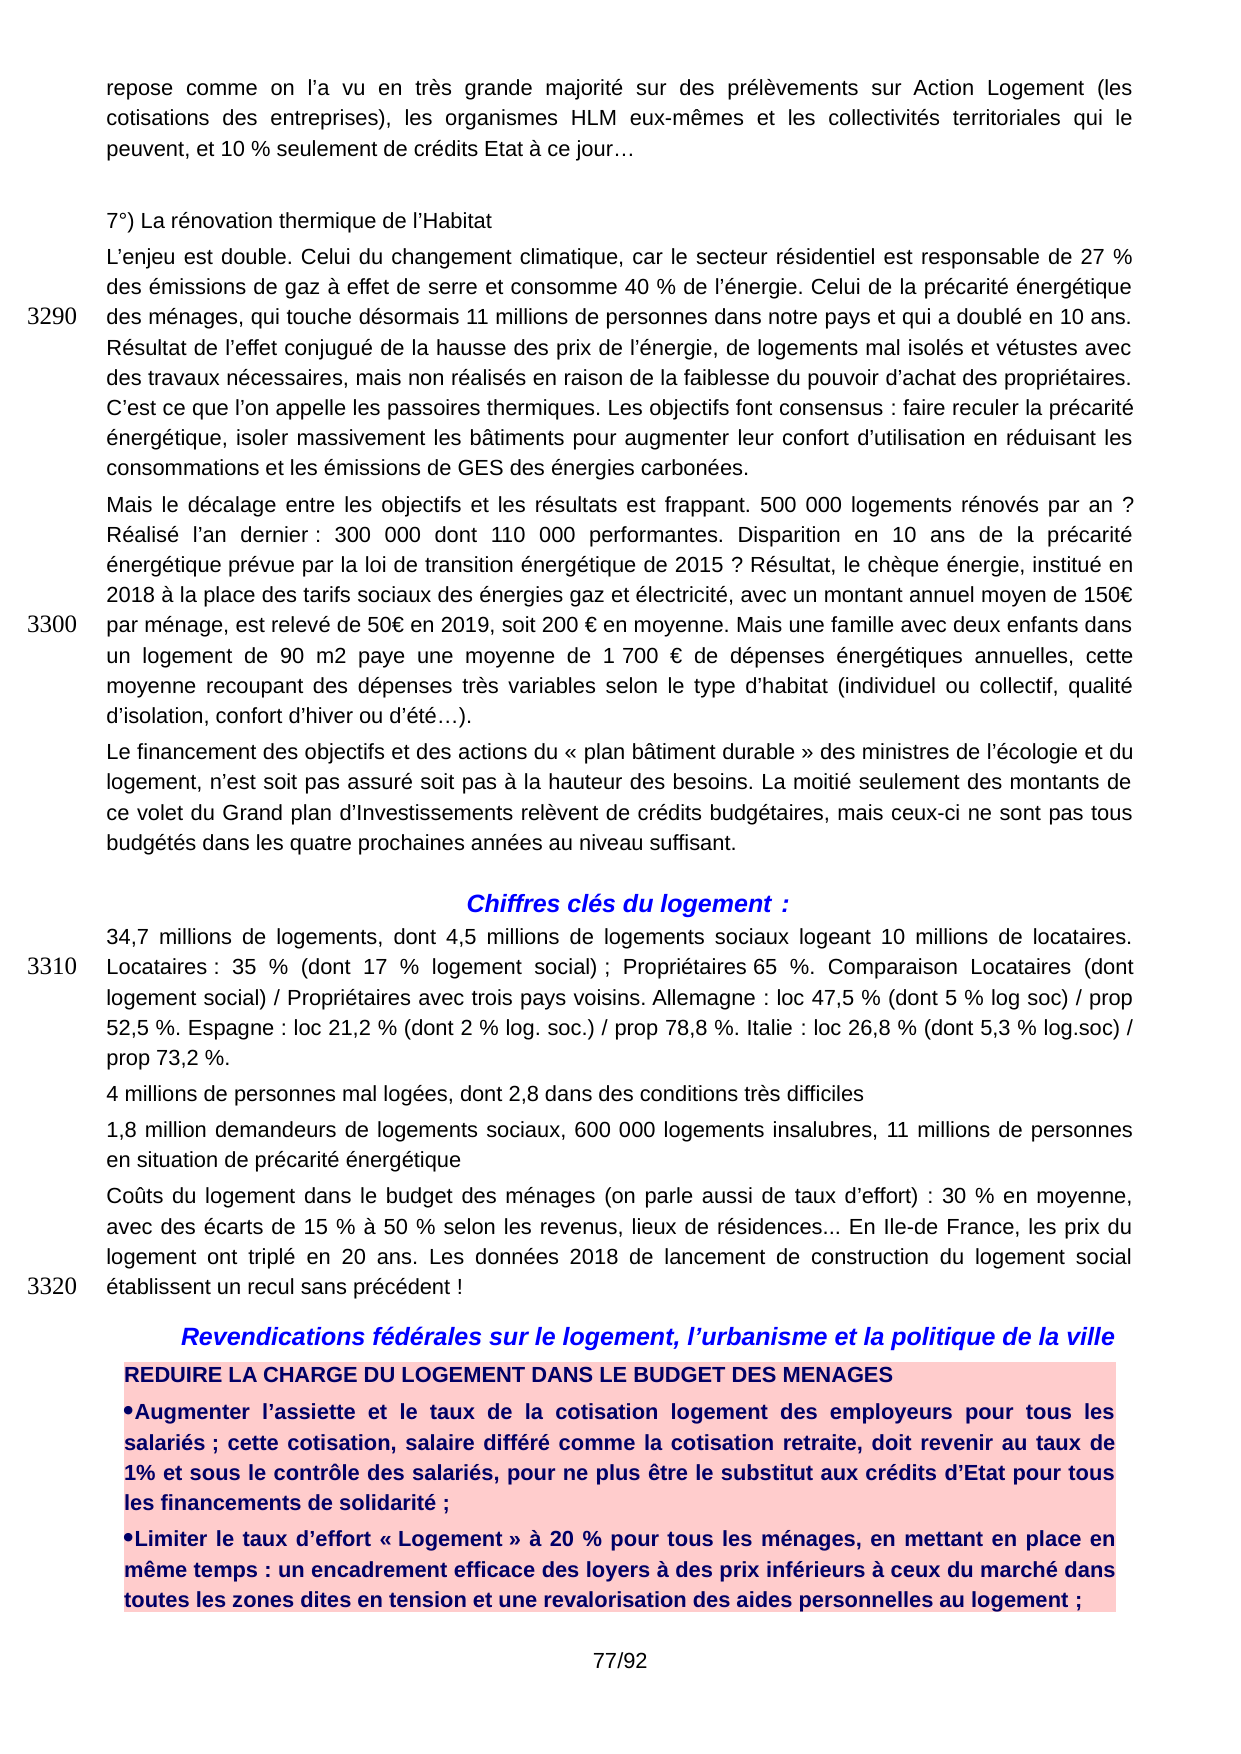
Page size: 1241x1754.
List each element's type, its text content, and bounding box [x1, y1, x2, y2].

subtitle Chiffres clés du logement : [124, 889, 1134, 918]
text 34,7 millions de logements, dont 4,5 millions de logements sociaux logeant 10 millions de locataires. Locataires : 35 % (dont 17 % logement social) ; Propriétaires 65 %. Comparaison Locataires (dont logement social) / Propriétaires avec trois pays voisins. Allemagne : loc 47,5 % (dont 5 % log soc) / prop 52,5 %. Espagne : loc 21,2 % (dont 2 % log. soc.) / prop 78,8 %. Italie : loc 26,8 % (dont 5,3 % log.soc) / prop 73,2 %. [106, 924, 1134, 1070]
text Coûts du logement dans le budget des ménages (on parle aussi de taux d’effort) : 30 % en moyenne, avec des écarts de 15 % à 50 % selon les revenus, lieux de résidences... En Ile-de France, les prix du logement ont triplé en 20 ans. Les données 2018 de lancement de construction du logement social établissent un recul sans précédent ! [106, 1183, 1134, 1299]
text 4 millions de personnes mal logées, dont 2,8 dans des conditions très difficiles [106, 1081, 1134, 1106]
text Mais le décalage entre les objectifs et les résultats est frappant. 500 000 logements rénovés par an ? Réalisé l’an dernier : 300 000 dont 110 000 performantes. Disparition en 10 ans de la précarité énergétique prévue par la loi de transition énergétique de 2015 ? Résultat, le chèque énergie, institué en 2018 à la place des tarifs sociaux des énergies gaz et électricité, avec un montant annuel moyen de 150€ par ménage, est relevé de 50€ en 2019, soit 200 € en moyenne. Mais une famille avec deux enfants dans un logement de 90 m2 paye une moyenne de 1 700 € de dépenses énergétiques annuelles, cette moyenne recoupant des dépenses très variables selon le type d’habitat (individuel ou collectif, qualité d’isolation, confort d’hiver ou d’été…). [106, 491, 1134, 728]
text Le financement des objectifs et des actions du « plan bâtiment durable » des ministres de l’écologie et du logement, n’est soit pas assuré soit pas à la hauteur des besoins. La moitié seulement des montants de ce volet du Grand plan d’Investissements relèvent de crédits budgétaires, mais ceux-ci ne sont pas tous budgétés dans les quatre prochaines années au niveau suffisant. [106, 739, 1134, 855]
list Limiter le taux d’effort « Logement » à 20 % pour tous les ménages, en mettant en place en même temps : un encadrement efficace des loyers à des prix inférieurs à ceux du marché dans toutes les zones dites en tension et une revalorisation des aides personnelles au logement ; [124, 1526, 1116, 1612]
text L’enjeu est double. Celui du changement climatique, car le secteur résidentiel est responsable de 27 % des émissions de gaz à effet de serre et consomme 40 % de l’énergie. Celui de la précarité énergétique des ménages, qui touche désormais 11 millions de personnes dans notre pays et qui a doublé en 10 ans. Résultat de l’effet conjugué de la hausse des prix de l’énergie, de logements mal isolés et vétustes avec des travaux nécessaires, mais non réalisés en raison de la faiblesse du pouvoir d’achat des propriétaires. C’est ce que l’on appelle les passoires thermiques. Les objectifs font consensus : faire reculer la précarité énergétique, isoler massivement les bâtiments pour augmenter leur confort d’utilisation en réduisant les consommations et les émissions de GES des énergies carbonées. [106, 244, 1134, 481]
subtitle Revendications fédérales sur le logement, l’urbanisme et la politique de la ville [165, 1322, 1134, 1351]
text repose comme on l’a vu en très grande majorité sur des prélèvements sur Action Logement (les cotisations des entreprises), les organismes HLM eux-mêmes et les collectivités territoriales qui le peuvent, et 10 % seulement de crédits Etat à ce jour… [106, 75, 1134, 161]
text 1,8 million demandeurs de logements sociaux, 600 000 logements insalubres, 11 millions de personnes en situation de précarité énergétique [106, 1117, 1134, 1172]
text REDUIRE LA CHARGE DU LOGEMENT DANS LE BUDGET DES MENAGES [124, 1362, 1116, 1388]
text 7°) La rénovation thermique de l’Habitat [106, 208, 1134, 233]
list Augmenter l’assiette et le taux de la cotisation logement des employeurs pour tous les salariés ; cette cotisation, salaire différé comme la cotisation retraite, doit revenir au taux de 1% et sous le contrôle des salariés, pour ne plus être le substitut aux crédits d’Etat pour tous les financements de solidarité ; [124, 1398, 1116, 1515]
